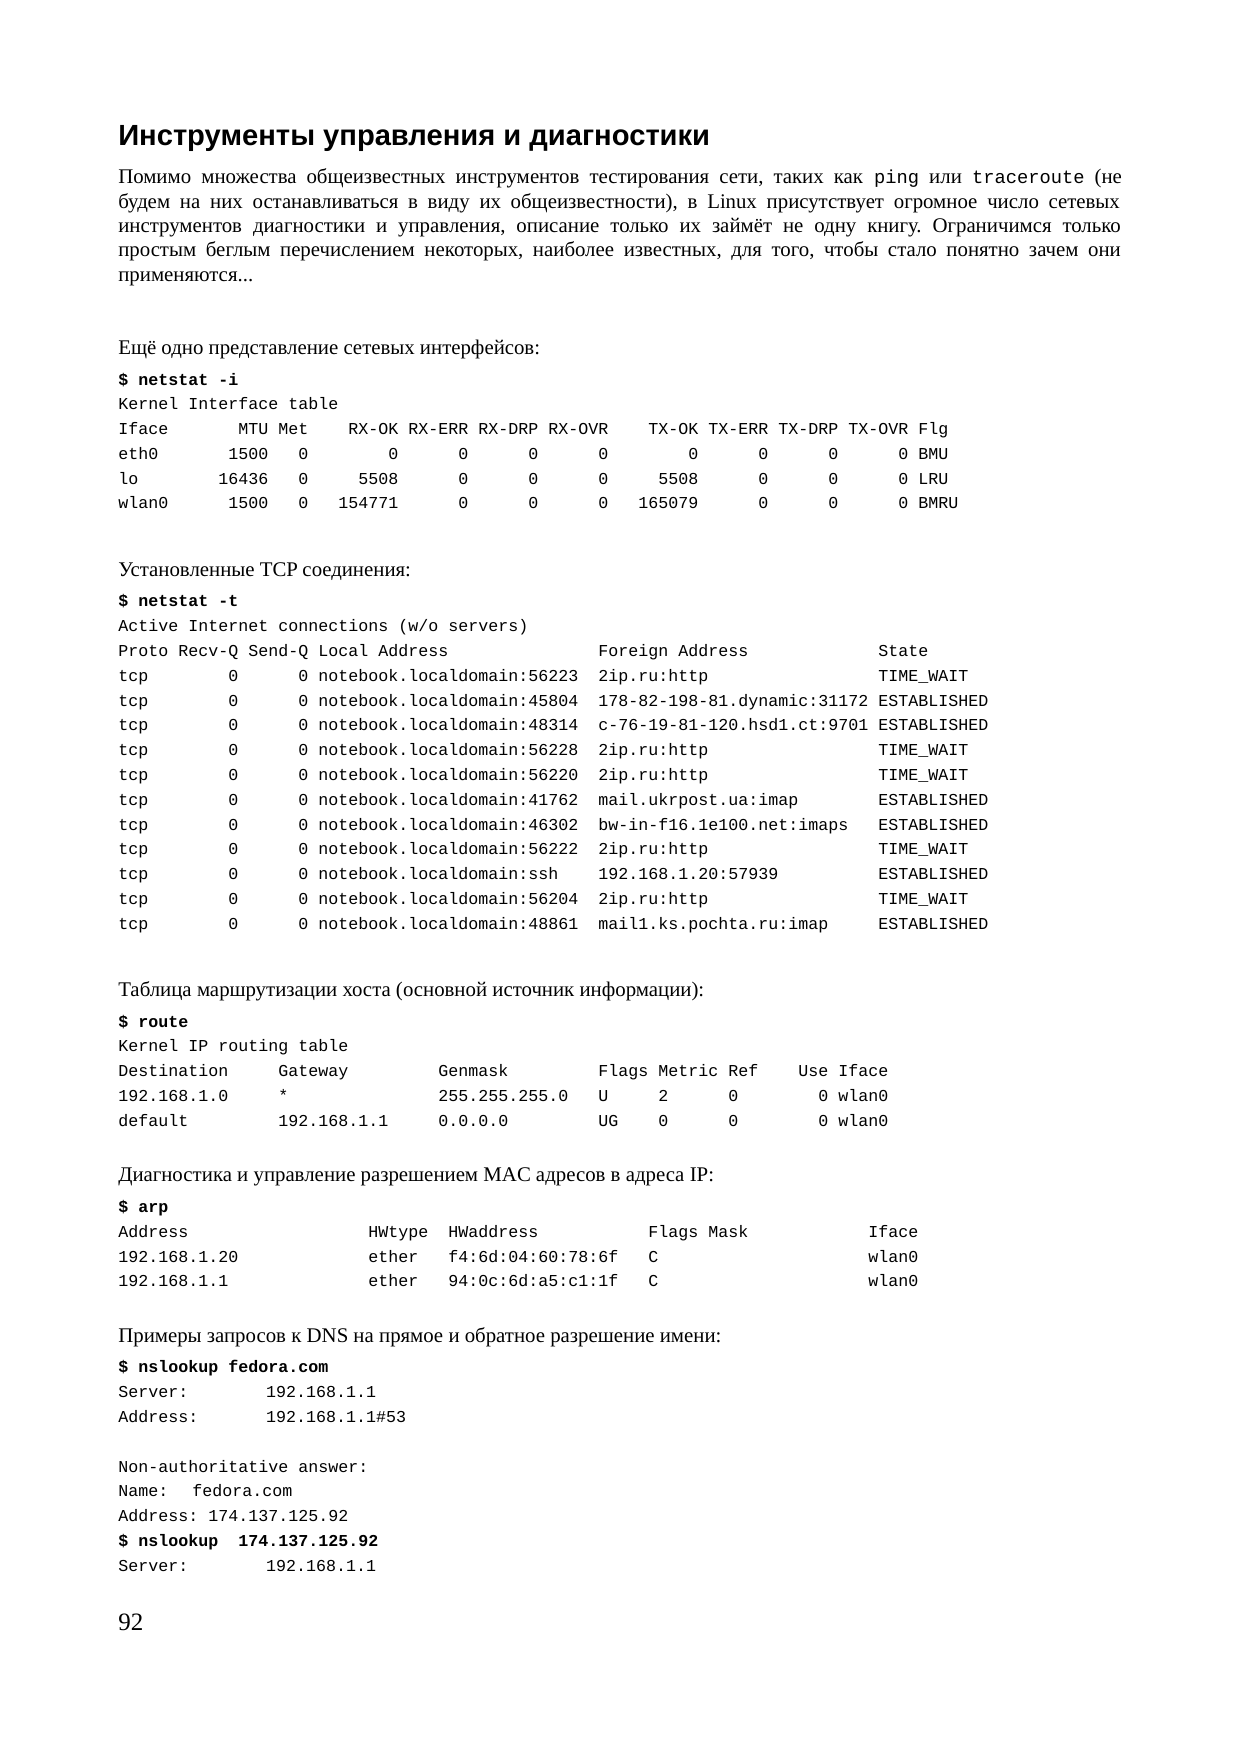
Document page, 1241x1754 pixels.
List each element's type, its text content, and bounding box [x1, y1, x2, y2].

text Kernel Interface table [118, 396, 1122, 415]
text Помимо множества общеизвестных инструментов тестирования сети, таких как ping или traceroute (не будем на них останавливаться в виду их общеизвестности), в Linux присутствует огромное число сетевых инструментов диагностики и управления, описание только их займёт не одну книгу. Ограничимся только простым беглым перечислением некоторых, наиболее известных, для того, чтобы стало понятно зачем они применяются... [118, 164, 1122, 286]
text tcp 0 0 notebook.localdomain:56228 2ip.ru:http TIME_WAIT [118, 742, 1122, 761]
text tcp 0 0 notebook.localdomain:56222 2ip.ru:http TIME_WAIT [118, 841, 1122, 860]
text 192.168.1.0 * 255.255.255.0 U 2 0 0 wlan0 [118, 1088, 1122, 1106]
text Destination Gateway Genmask Flags Metric Ref Use Iface [118, 1063, 1122, 1082]
text eth0 1500 0 0 0 0 0 0 0 0 0 BMU [118, 446, 1122, 464]
text $ nslookup 174.137.125.92 [118, 1533, 1122, 1551]
text tcp 0 0 notebook.localdomain:56223 2ip.ru:http TIME_WAIT [118, 667, 1122, 686]
text 192.168.1.20 ether f4:6d:04:60:78:6f C wlan0 [118, 1248, 1122, 1267]
text Non-authoritative answer: [118, 1458, 1122, 1477]
text tcp 0 0 notebook.localdomain:46302 bw-in-f16.1e100.net:imaps ESTABLISHED [118, 816, 1122, 835]
text Iface MTU Met RX-OK RX-ERR RX-DRP RX-OVR TX-OK TX-ERR TX-DRP TX-OVR Flg [118, 421, 1122, 439]
text default 192.168.1.1 0.0.0.0 UG 0 0 0 wlan0 [118, 1112, 1122, 1131]
text $ netstat -t [118, 593, 1122, 612]
text Address: 174.137.125.92 [118, 1508, 1122, 1527]
text Server: 192.168.1.1 [118, 1384, 1122, 1403]
text Таблица маршрутизации хоста (основной источник информации): [118, 977, 1122, 1001]
text $ netstat -i [118, 371, 1122, 390]
text Server: 192.168.1.1 [118, 1557, 1122, 1576]
text Name: fedora.com [118, 1483, 1122, 1502]
text Address HWtype HWaddress Flags Mask Iface [118, 1223, 1122, 1242]
text wlan0 1500 0 154771 0 0 0 165079 0 0 0 BMRU [118, 495, 1122, 514]
text Kernel IP routing table [118, 1038, 1122, 1057]
text $ arp [118, 1198, 1122, 1217]
text Диагностика и управление разрешением MAC адресов в адреса IP: [118, 1162, 1122, 1186]
subtitle Инструменты управления и диагностики [118, 118, 1122, 152]
text tcp 0 0 notebook.localdomain:ssh 192.168.1.20:57939 ESTABLISHED [118, 866, 1122, 884]
text Active Internet connections (w/o servers) [118, 618, 1122, 637]
text Ещё одно представление сетевых интерфейсов: [118, 334, 1122, 359]
text tcp 0 0 notebook.localdomain:48314 c-76-19-81-120.hsd1.ct:9701 ESTABLISHED [118, 717, 1122, 736]
text tcp 0 0 notebook.localdomain:45804 178-82-198-81.dynamic:31172 ESTABLISHED [118, 692, 1122, 711]
text tcp 0 0 notebook.localdomain:56220 2ip.ru:http TIME_WAIT [118, 767, 1122, 785]
text $ nslookup fedora.com [118, 1359, 1122, 1378]
text Address: 192.168.1.1#53 [118, 1409, 1122, 1427]
text Proto Recv-Q Send-Q Local Address Foreign Address State [118, 643, 1122, 661]
text tcp 0 0 notebook.localdomain:56204 2ip.ru:http TIME_WAIT [118, 891, 1122, 909]
text lo 16436 0 5508 0 0 0 5508 0 0 0 LRU [118, 470, 1122, 489]
text Примеры запросов к DNS на прямое и обратное разрешение имени: [118, 1322, 1122, 1347]
text $ route [118, 1013, 1122, 1032]
text tcp 0 0 notebook.localdomain:48861 mail1.ks.pochta.ru:imap ESTABLISHED [118, 915, 1122, 934]
text 192.168.1.1 ether 94:0c:6d:a5:c1:1f C wlan0 [118, 1273, 1122, 1292]
text Установленные TCP соединения: [118, 556, 1122, 581]
text tcp 0 0 notebook.localdomain:41762 mail.ukrpost.ua:imap ESTABLISHED [118, 791, 1122, 810]
